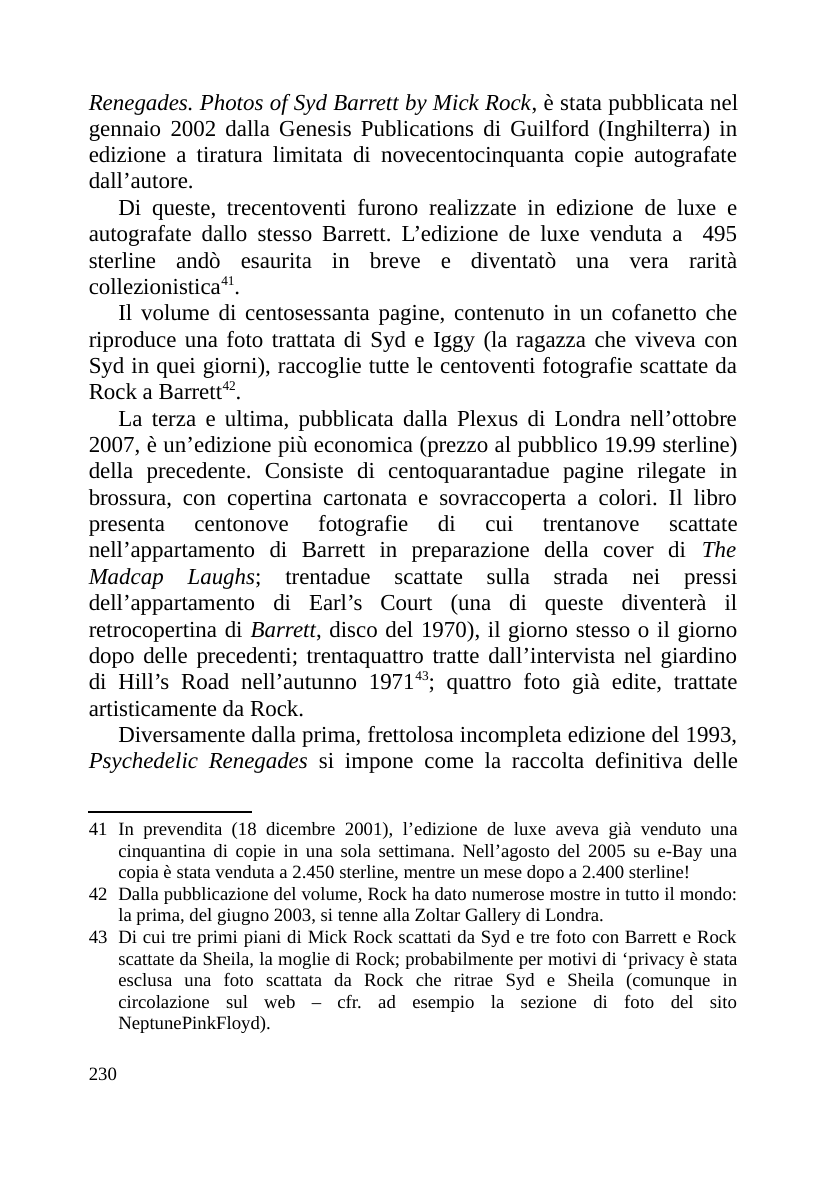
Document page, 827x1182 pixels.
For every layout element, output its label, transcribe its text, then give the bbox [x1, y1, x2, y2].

text Il volume di centosessanta pagine, contenuto in un cofanetto che riproduce una foto trattata di Syd e Iggy (la ragazza che viveva con Syd in quei giorni), raccoglie tutte le centoventi fotografie scattate da Rock a Barrett. [88, 299, 738, 405]
text Diversamente dalla prima, frettolosa incompleta edizione del 1993, Psychedelic Renegades si impone come la raccolta definitiva delle [88, 721, 738, 774]
text Di queste, trecentoventi furono realizzate in edizione de luxe e autografate dallo stesso Barrett. L’edizione de luxe venduta a 495 sterline andò esaurita in breve e diventatò una vera rarità collezionistica. [88, 194, 738, 299]
text Dalla pubblicazione del volume, Rock ha dato numerose mostre in tutto il mondo: la prima, del giugno 2003, si tenne alla Zoltar Gallery di Londra. [88, 883, 738, 926]
text Di cui tre primi piani di Mick Rock scattati da Syd e tre foto con Barrett e Rock scattate da Sheila, la moglie di Rock; probabilmente per motivi di ‘privacy è stata esclusa una foto scattata da Rock che ritrae Syd e Sheila (comunque in circolazione sul web – cfr. ad esempio la sezione di foto del sito NeptunePinkFloyd). [88, 926, 738, 1034]
text Renegades. Photos of Syd Barrett by Mick Rock, è stata pubblicata nel gennaio 2002 dalla Genesis Publications di Guilford (Inghilterra) in edizione a tiratura limitata di novecentocinquanta copie autografate dall’autore. [88, 88, 738, 194]
text La terza e ultima, pubblicata dalla Plexus di Londra nell’ottobre 2007, è un’edizione più economica (prezzo al pubblico 19.99 sterline) della precedente. Consiste di centoquarantadue pagine rilegate in brossura, con copertina cartonata e sovraccoperta a colori. Il libro presenta centonove fotografie di cui trentanove scattate nell’appartamento di Barrett in preparazione della cover di The Madcap Laughs; trentadue scattate sulla strada nei pressi dell’appartamento di Earl’s Court (una di queste diventerà il retrocopertina di Barrett, disco del 1970), il giorno stesso o il giorno dopo delle precedenti; trentaquattro tratte dall’intervista nel giardino di Hill’s Road nell’autunno 1971; quattro foto già edite, trattate artisticamente da Rock. [88, 405, 738, 721]
text In prevendita (18 dicembre 2001), l’edizione de luxe aveva già venduto una cinquantina di copie in una sola settimana. Nell’agosto del 2005 su e-Bay una copia è stata venduta a 2.450 sterline, mentre un mese dopo a 2.400 sterline! [88, 818, 738, 883]
